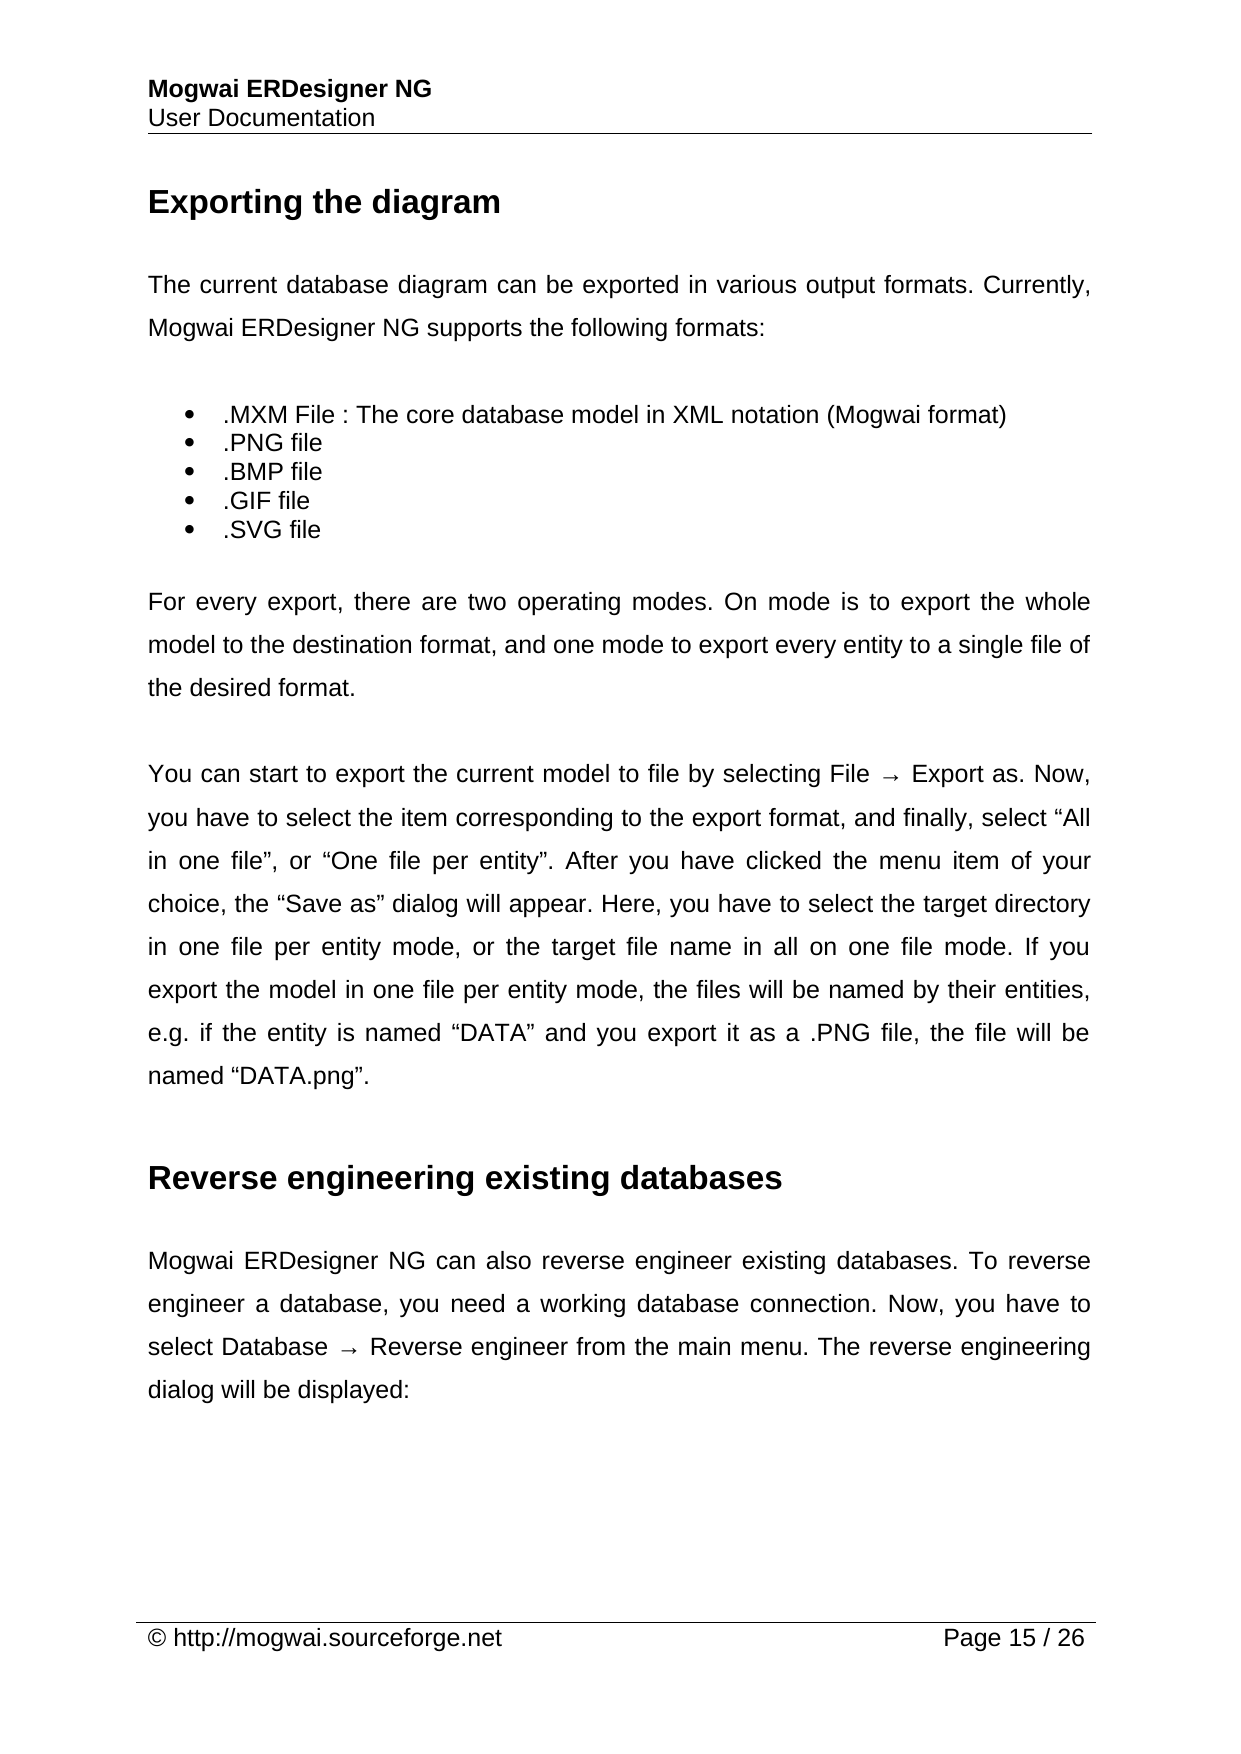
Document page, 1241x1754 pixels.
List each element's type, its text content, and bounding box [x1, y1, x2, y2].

text You can start to export the current model to file by selecting File → Export as. Now, you have to select the item corresponding to the export format, and finally, select “All in one file”, or “One file per entity”. After you have clicked the menu item of your choice, the “Save as” dialog will appear. Here, you have to select the target directory in one file per entity mode, or the target file name in all on one file mode. If you export the model in one file per entity mode, the files will be named by their entities, e.g. if the entity is named “DATA” and you export it as a .PNG file, the file will be named “DATA.png”. [148, 759, 1092, 1090]
list .BMP file [185, 457, 1092, 486]
list .PNG file [185, 428, 1092, 457]
list .MXM File : The core database model in XML notation (Mogwai format) [185, 399, 1092, 428]
text Mogwai ERDesigner NG can also reverse engineer existing databases. To reverse engineer a database, you need a working database connection. Now, you have to select Database → Reverse engineer from the main menu. The reverse engineering dialog will be displayed: [148, 1246, 1092, 1404]
list .SVG file [185, 515, 1092, 544]
subtitle Reverse engineering existing databases [148, 1158, 1092, 1197]
subtitle Exporting the diagram [148, 182, 1092, 221]
text For every export, there are two operating modes. On mode is to export the whole model to the destination format, and one mode to export every entity to a single file of the desired format. [148, 587, 1092, 702]
text The current database diagram can be exported in various output formats. Currently, Mogwai ERDesigner NG supports the following formats: [148, 270, 1092, 342]
list .GIF file [185, 486, 1092, 515]
